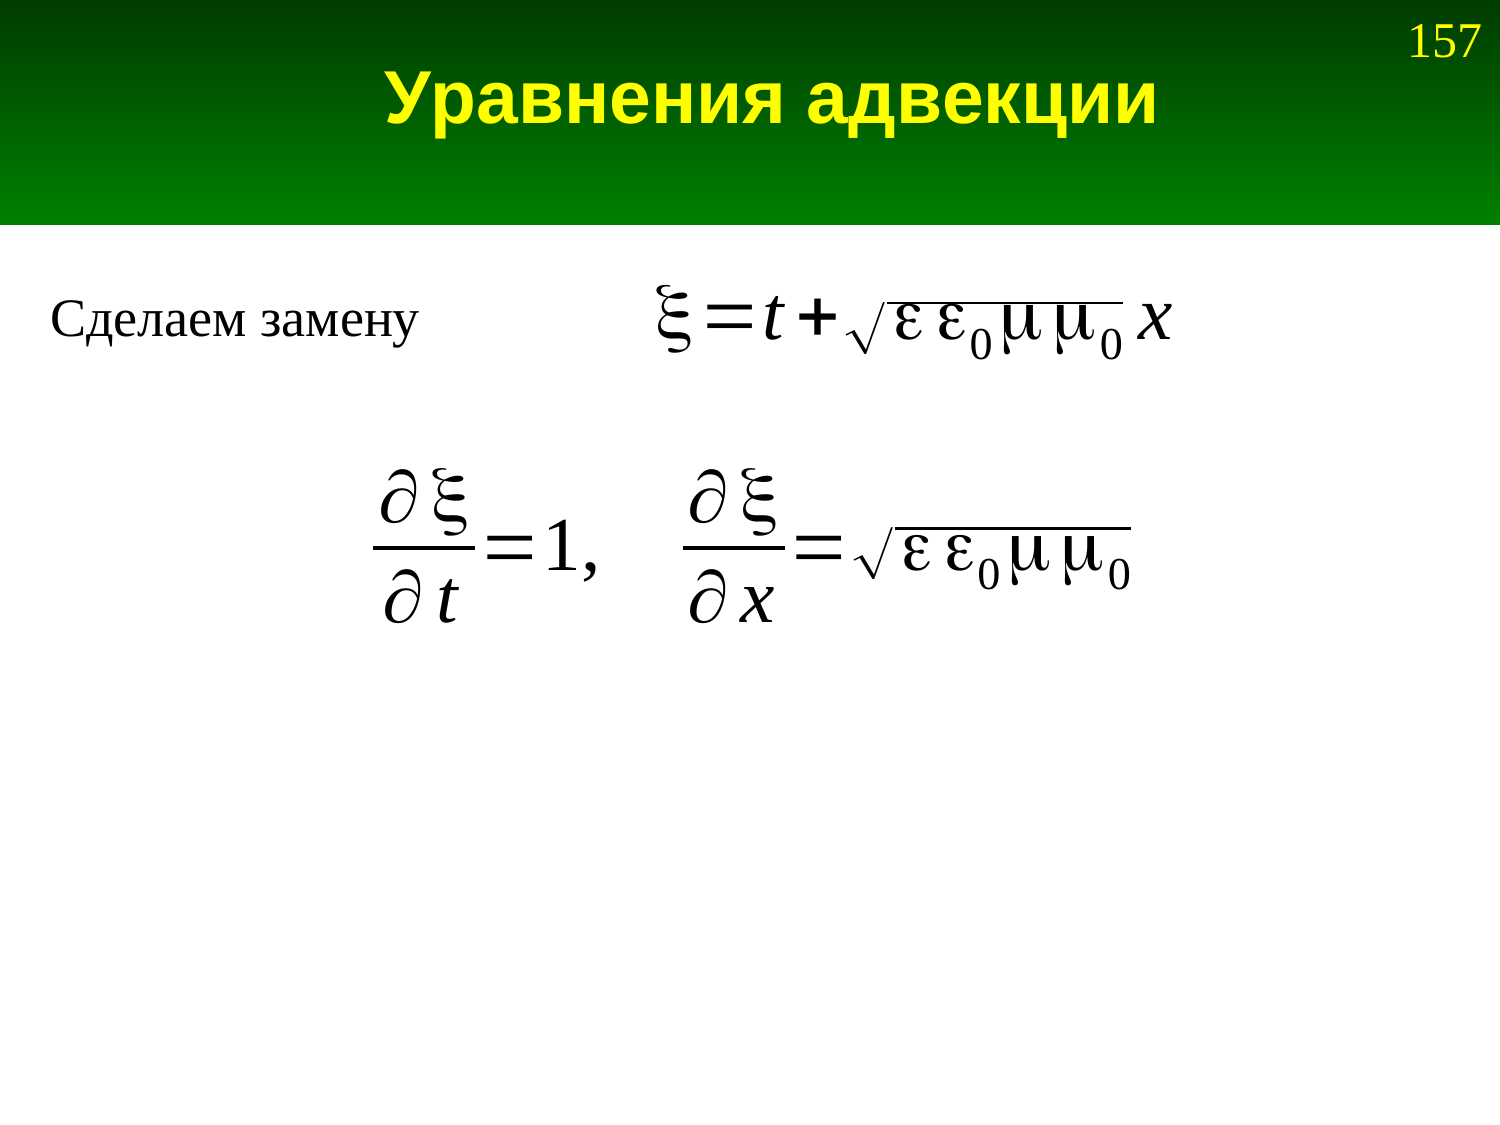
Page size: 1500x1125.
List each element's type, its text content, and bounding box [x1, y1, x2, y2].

text_box Сделаем замену [35, 274, 436, 355]
chart [636, 273, 1194, 371]
title Уравнения адвекции [123, 0, 1399, 192]
chart [349, 465, 1151, 638]
